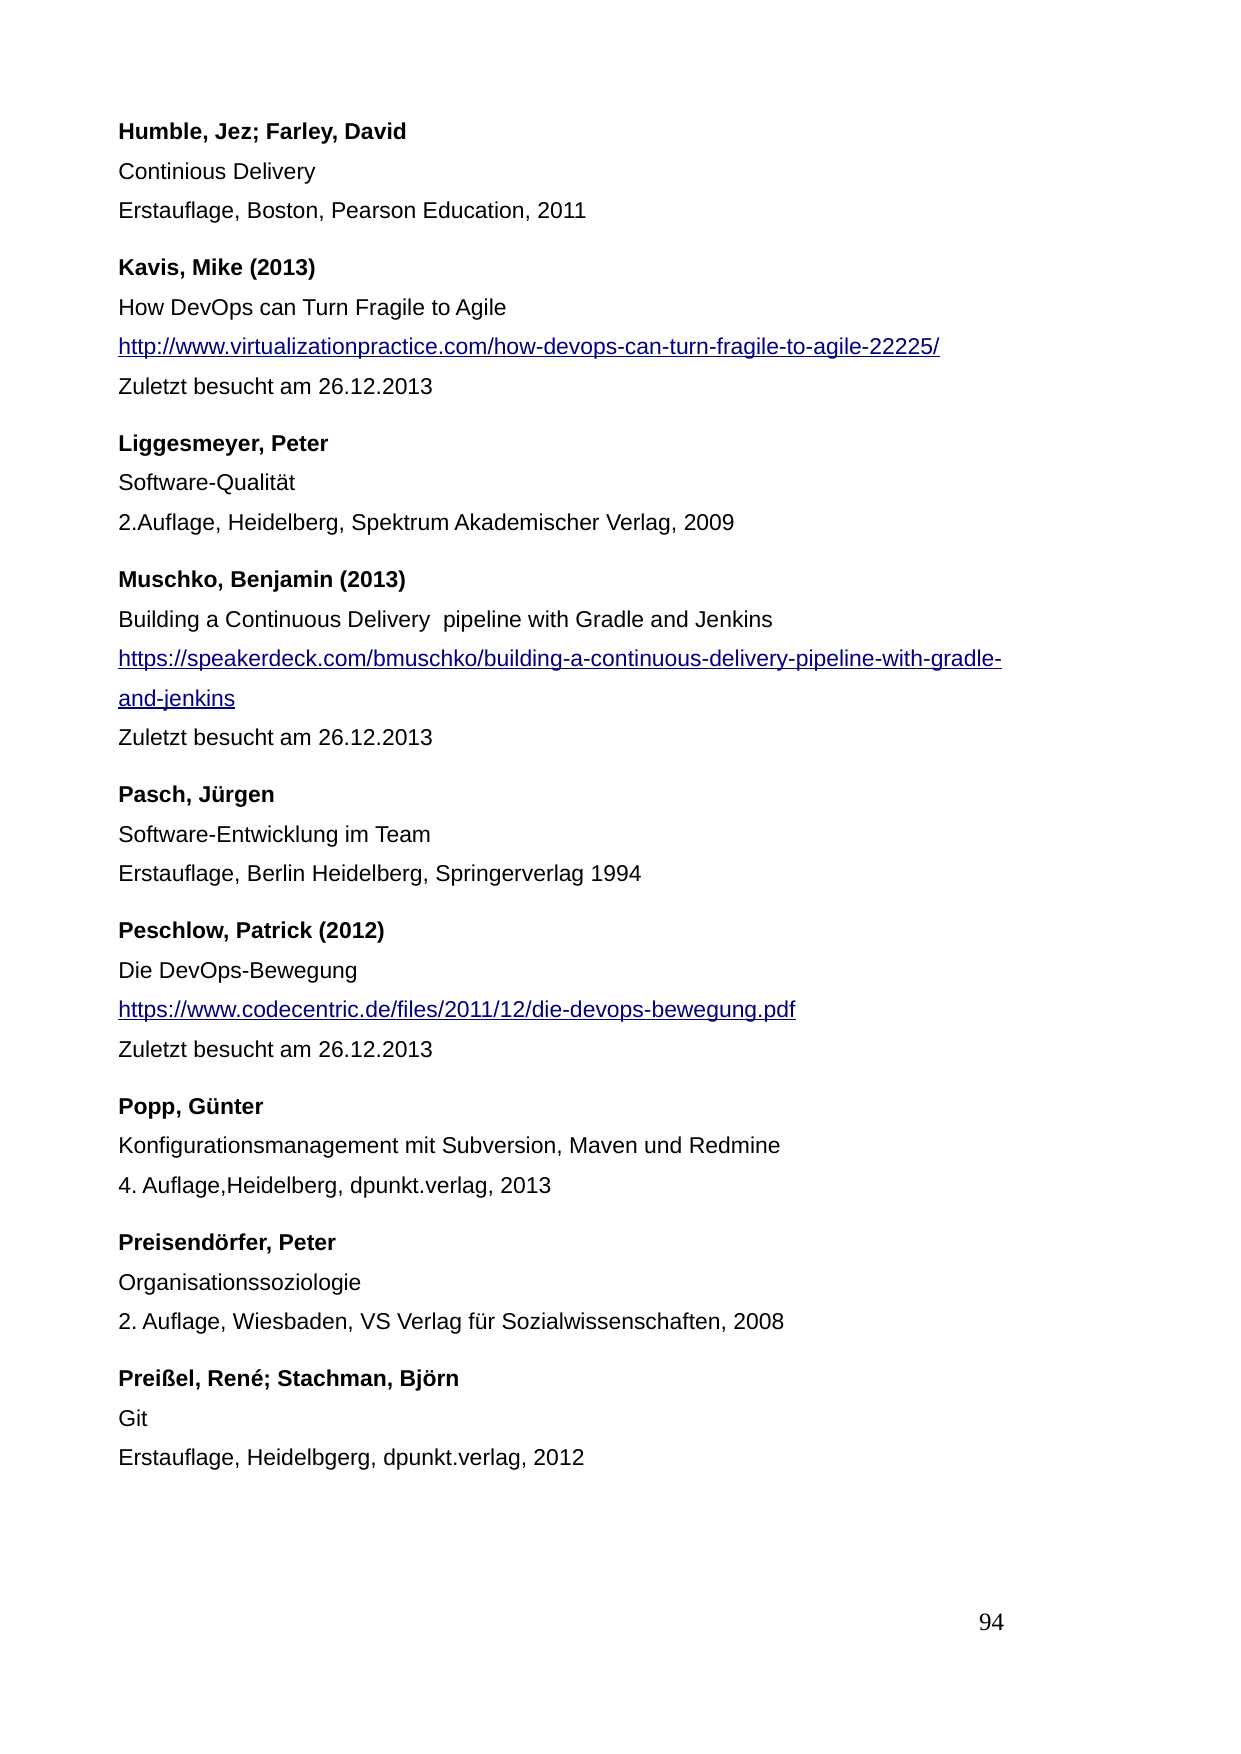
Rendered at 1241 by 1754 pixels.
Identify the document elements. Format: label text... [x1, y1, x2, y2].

text Kavis, Mike (2013) How DevOps can Turn Fragile to Agile http://www.virtualizationpractice.com/how-devops-can-turn-fragile-to-agile-22225/ Zuletzt besucht am 26.12.2013 [118, 254, 1004, 399]
text Preisendörfer, Peter Organisationssoziologie 2. Auflage, Wiesbaden, VS Verlag für Sozialwissenschaften, 2008 [118, 1229, 1004, 1334]
text Preißel, René; Stachman, Björn Git Erstauflage, Heidelbgerg, dpunkt.verlag, 2012 [118, 1365, 1004, 1471]
text Pasch, Jürgen Software-Entwicklung im Team Erstauflage, Berlin Heidelberg, Springerverlag 1994 [118, 781, 1004, 886]
text Popp, Günter Konfigurationsmanagement mit Subversion, Maven und Redmine 4. Auflage,Heidelberg, dpunkt.verlag, 2013 [118, 1093, 1004, 1198]
text Humble, Jez; Farley, David Continious Delivery Erstauflage, Boston, Pearson Education, 2011 [118, 118, 1004, 223]
text Muschko, Benjamin (2013) Building a Continuous Delivery pipeline with Gradle and Jenkins https://speakerdeck.com/bmuschko/building-a-continuous-delivery-pipeline-with-gradle-and-jenkins Zuletzt besucht am 26.12.2013 [118, 566, 1004, 750]
text Liggesmeyer, Peter Software-Qualität 2.Auflage, Heidelberg, Spektrum Akademischer Verlag, 2009 [118, 430, 1004, 535]
text Peschlow, Patrick (2012) Die DevOps-Bewegung https://www.codecentric.de/files/2011/12/die-devops-bewegung.pdf Zuletzt besucht am 26.12.2013 [118, 917, 1004, 1062]
